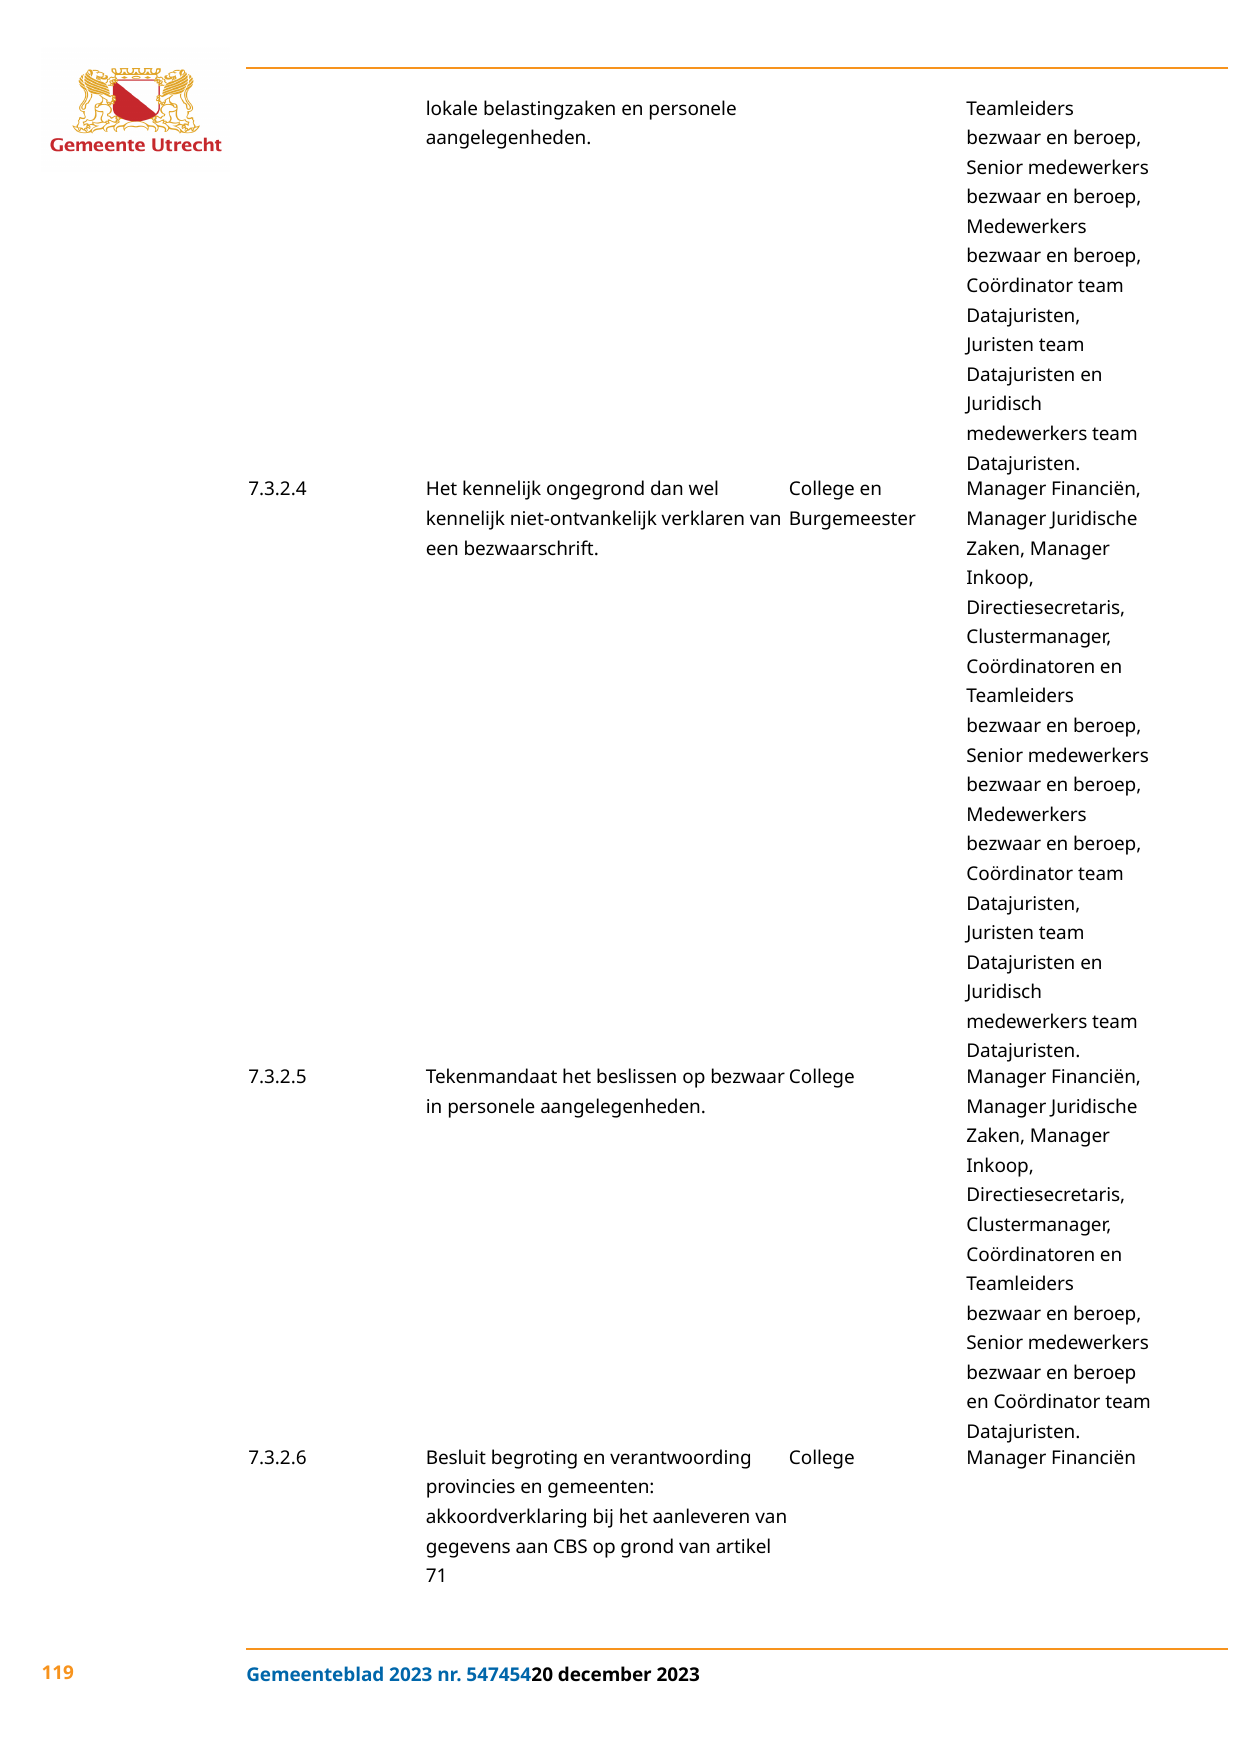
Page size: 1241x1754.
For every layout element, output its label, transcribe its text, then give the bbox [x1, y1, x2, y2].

table_cell 7.3.2.4 [248, 476, 426, 1063]
table_cell College en Burgemeester [789, 476, 966, 1063]
table_cell Het kennelijk ongegrond dan wel kennelijk niet-ontvankelijk verklaren van een bezwaarschrift. [426, 476, 789, 1063]
table_cell College [789, 1444, 966, 1588]
table_cell 7.3.2.6 [248, 1444, 426, 1588]
table_cell Tekenmandaat het beslissen op bezwaar in personele aangelegenheden. [426, 1063, 789, 1444]
table_cell 7.3.2.5 [248, 1063, 426, 1444]
table_cell Besluit begroting en verantwoording provincies en gemeenten: akkoordverklaring bij het aanleveren van gegevens aan CBS op grond van artikel 71 [426, 1444, 789, 1588]
table_cell [789, 95, 966, 476]
table_cell Manager Financiën, Manager Juridische Zaken, Manager Inkoop, Directiesecretaris, Clustermanager, Coördinatoren en Teamleiders bezwaar en beroep, Senior medewerkers bezwaar en beroep en Coördinator team Datajuristen. [966, 1063, 1152, 1444]
table_cell [248, 95, 426, 476]
table_cell Manager Financiën, Manager Juridische Zaken, Manager Inkoop, Directiesecretaris, Clustermanager, Coördinatoren en Teamleiders bezwaar en beroep, Senior medewerkers bezwaar en beroep, Medewerkers bezwaar en beroep, Coördinator team Datajuristen, Juristen team Datajuristen en Juridisch medewerkers team Datajuristen. [966, 476, 1152, 1063]
picture [41, 47, 231, 172]
table_cell Teamleiders bezwaar en beroep, Senior medewerkers bezwaar en beroep, Medewerkers bezwaar en beroep, Coördinator team Datajuristen, Juristen team Datajuristen en Juridisch medewerkers team Datajuristen. [966, 95, 1152, 476]
table_cell Manager Financiën [966, 1444, 1152, 1588]
table_cell College [789, 1063, 966, 1444]
table_cell lokale belastingzaken en personele aangelegenheden. [426, 95, 789, 476]
